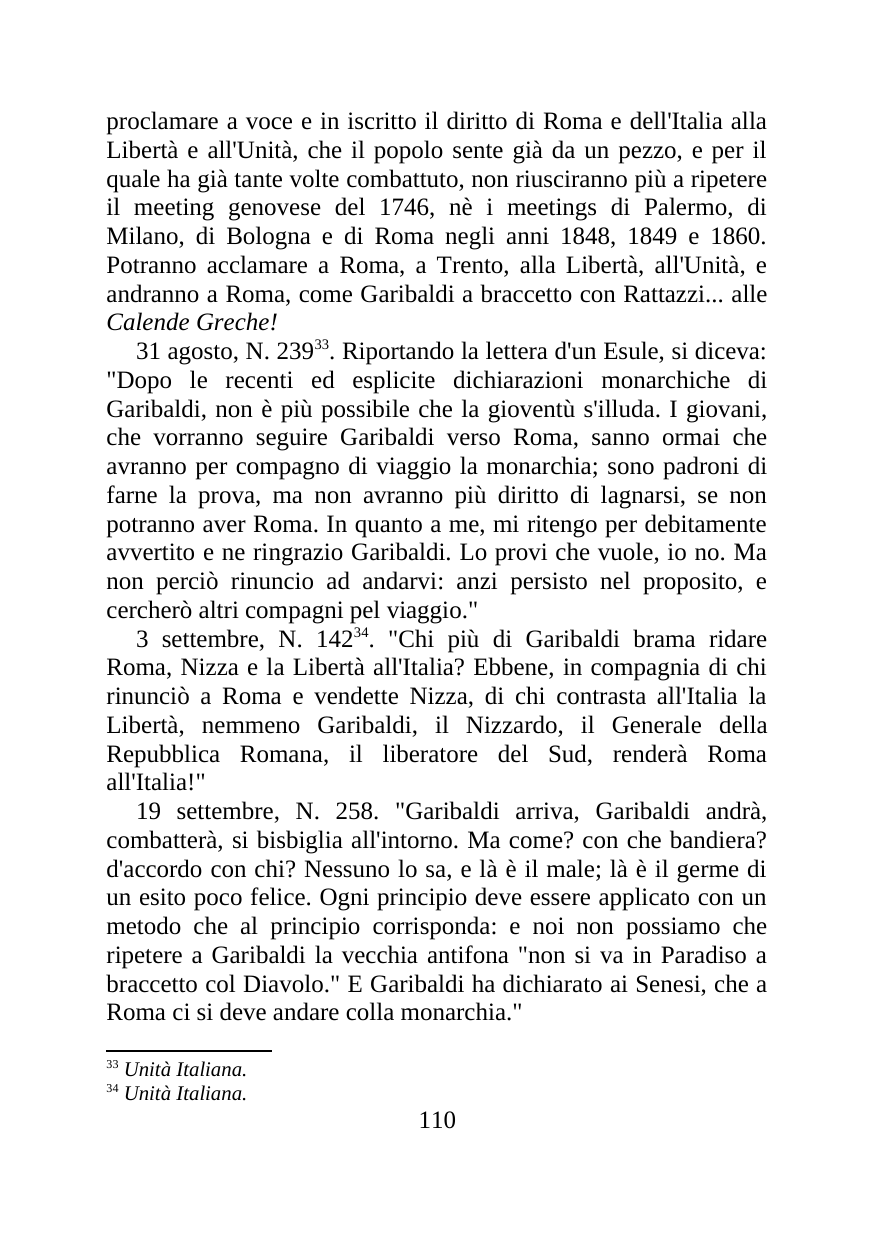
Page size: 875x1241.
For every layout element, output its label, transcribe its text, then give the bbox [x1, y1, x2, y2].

text 31 agosto, N. 239. Riportando la lettera d'un Esule, si diceva: "Dopo le recenti ed esplicite dichiarazioni monarchiche di Garibaldi, non è più possibile che la gioventù s'illuda. I giovani, che vorranno seguire Garibaldi verso Roma, sanno ormai che avranno per compagno di viaggio la monarchia; sono padroni di farne la prova, ma non avranno più diritto di lagnarsi, se non potranno aver Roma. In quanto a me, mi ritengo per debitamente avvertito e ne ringrazio Garibaldi. Lo provi che vuole, io no. Ma non perciò rinuncio ad andarvi: anzi persisto nel proposito, e cercherò altri compagni pel viaggio." [106, 336, 768, 624]
text Unità Italiana. [106, 1057, 768, 1081]
text proclamare a voce e in iscritto il diritto di Roma e dell'Italia alla Libertà e all'Unità, che il popolo sente già da un pezzo, e per il quale ha già tante volte combattuto, non riusciranno più a ripetere il meeting genovese del 1746, nè i meetings di Palermo, di Milano, di Bologna e di Roma negli anni 1848, 1849 e 1860. Potranno acclamare a Roma, a Trento, alla Libertà, all'Unità, e andranno a Roma, come Garibaldi a braccetto con Rattazzi... alle Calende Greche! [106, 106, 768, 336]
text 3 settembre, N. 142. "Chi più di Garibaldi brama ridare Roma, Nizza e la Libertà all'Italia? Ebbene, in compagnia di chi rinunciò a Roma e vendette Nizza, di chi contrasta all'Italia la Libertà, nemmeno Garibaldi, il Nizzardo, il Generale della Repubblica Romana, il liberatore del Sud, renderà Roma all'Italia!" [106, 624, 768, 796]
text 19 settembre, N. 258. "Garibaldi arriva, Garibaldi andrà, combatterà, si bisbiglia all'intorno. Ma come? con che bandiera? d'accordo con chi? Nessuno lo sa, e là è il male; là è il germe di un esito poco felice. Ogni principio deve essere applicato con un metodo che al principio corrisponda: e noi non possiamo che ripetere a Garibaldi la vecchia antifona "non si va in Paradiso a braccetto col Diavolo." E Garibaldi ha dichiarato ai Senesi, che a Roma ci si deve andare colla monarchia." [106, 796, 768, 1026]
text Unità Italiana. [106, 1081, 768, 1105]
